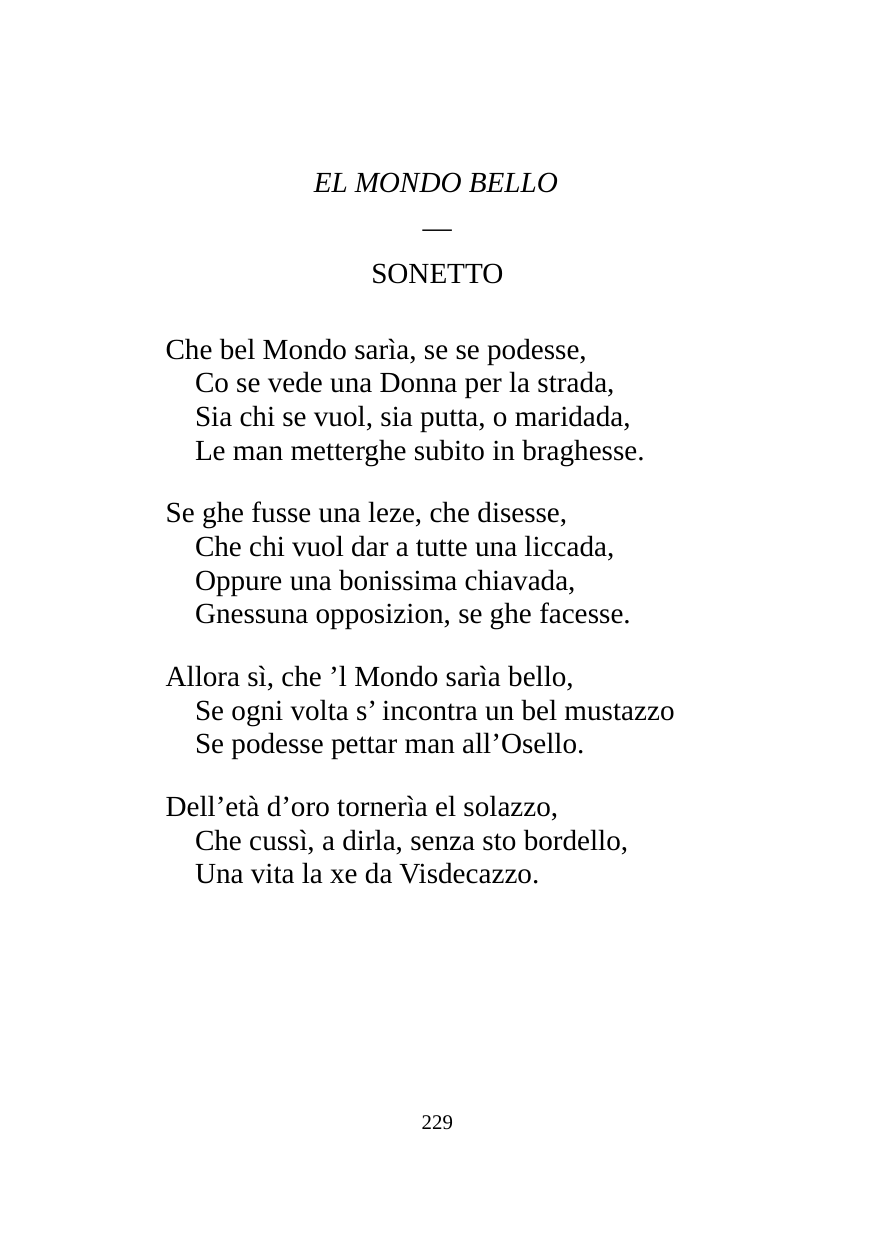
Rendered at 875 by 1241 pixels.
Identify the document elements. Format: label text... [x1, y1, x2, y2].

text Allora sì, che ’l Mondo sarìa bello, Se ogni volta s’ incontra un bel mustazzo Se podesse pettar man all’Osello. [165, 659, 768, 760]
text Che bel Mondo sarìa, se se podesse, Co se vede una Donna per la strada, Sia chi se vuol, sia putta, o maridada, Le man metterghe subito in braghesse. [165, 332, 768, 466]
text — [106, 211, 768, 244]
text SONETTO [106, 257, 768, 290]
text Se ghe fusse una leze, che disesse, Che chi vuol dar a tutte una liccada, Oppure una bonissima chiavada, Gnessuna opposizion, se ghe facesse. [165, 496, 768, 630]
subtitle EL MONDO BELLO [106, 165, 768, 199]
text Dell’età d’oro tornerìa el solazzo, Che cussì, a dirla, senza sto bordello, Una vita la xe da Visdecazzo. [165, 789, 768, 890]
